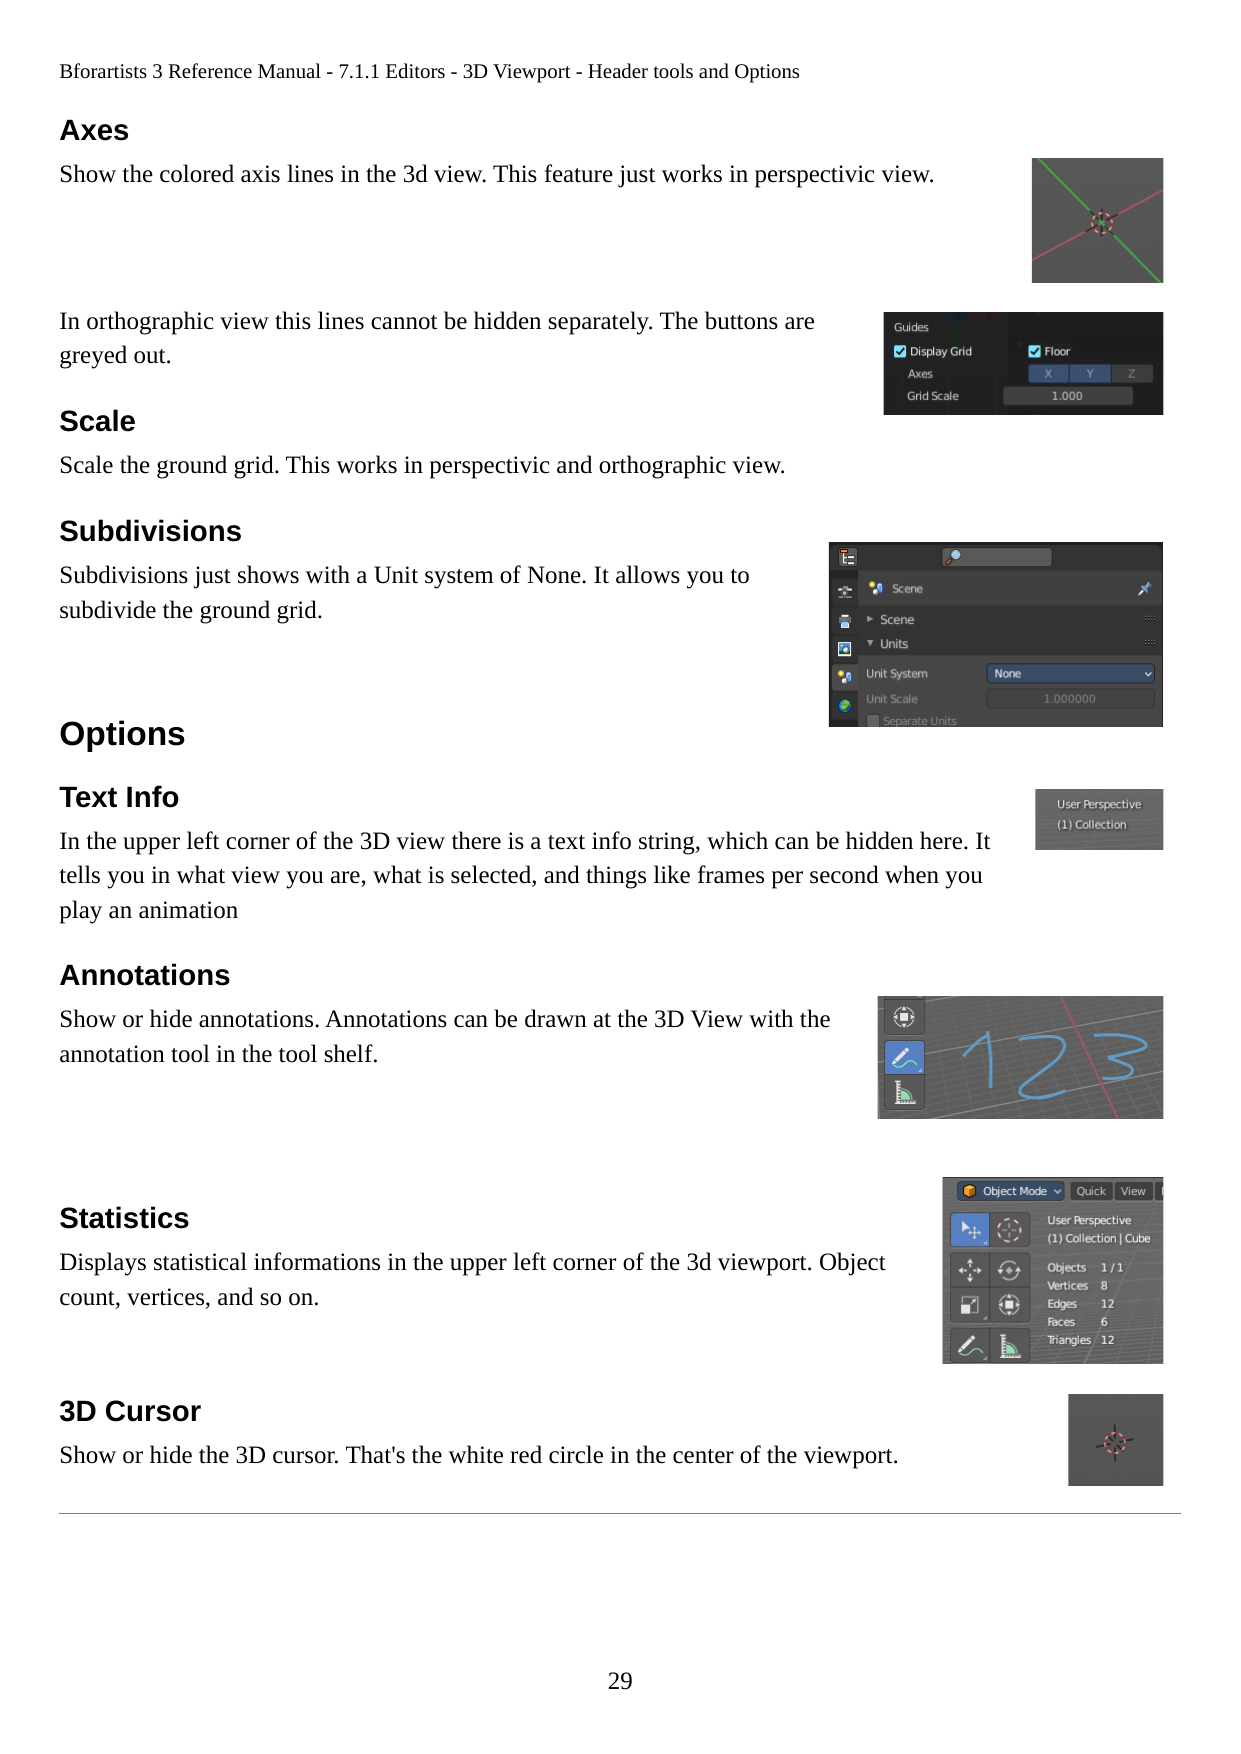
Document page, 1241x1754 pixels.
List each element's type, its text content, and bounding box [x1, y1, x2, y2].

subtitle Axes [59, 113, 1181, 146]
picture [883, 312, 1164, 415]
subtitle Subdivisions [59, 514, 1181, 548]
text Show the colored axis lines in the 3d view. This feature just works in perspectivic view. [59, 159, 1031, 188]
text Scale the ground grid. This works in perspectivic and orthographic view. [59, 450, 1181, 479]
picture [1035, 789, 1164, 850]
text Subdivisions just shows with a Unit system of None. It allows you to subdivide the ground grid. [59, 560, 828, 623]
text Displays statistical informations in the upper left corner of the 3d viewport. Object count, vertices, and so on. [59, 1247, 942, 1310]
text In orthographic view this lines cannot be hidden separately. The buttons are greyed out. [59, 306, 1181, 369]
subtitle Annotations [59, 958, 1181, 992]
picture [1031, 158, 1164, 283]
picture [828, 542, 1164, 727]
subtitle Scale [59, 404, 1181, 438]
text In the upper left corner of the 3D view there is a text info string, which can be hidden here. It tells you in what view you are, what is selected, and things like frames per second when you play an animation [59, 826, 1181, 923]
text Show or hide annotations. Annotations can be drawn at the 3D View with the annotation tool in the tool shelf. [59, 1004, 877, 1068]
picture [942, 1177, 1164, 1364]
picture [877, 996, 1164, 1119]
text Show or hide the 3D cursor. That's the white red circle in the center of the viewport. [59, 1441, 1068, 1469]
subtitle [1164, 1201, 1181, 1234]
subtitle Statistics [59, 1201, 942, 1234]
subtitle Options [59, 714, 1181, 752]
subtitle Text Info [59, 779, 1181, 813]
picture [1068, 1394, 1164, 1486]
subtitle 3D Cursor [59, 1394, 1068, 1428]
subtitle [1164, 1394, 1181, 1428]
